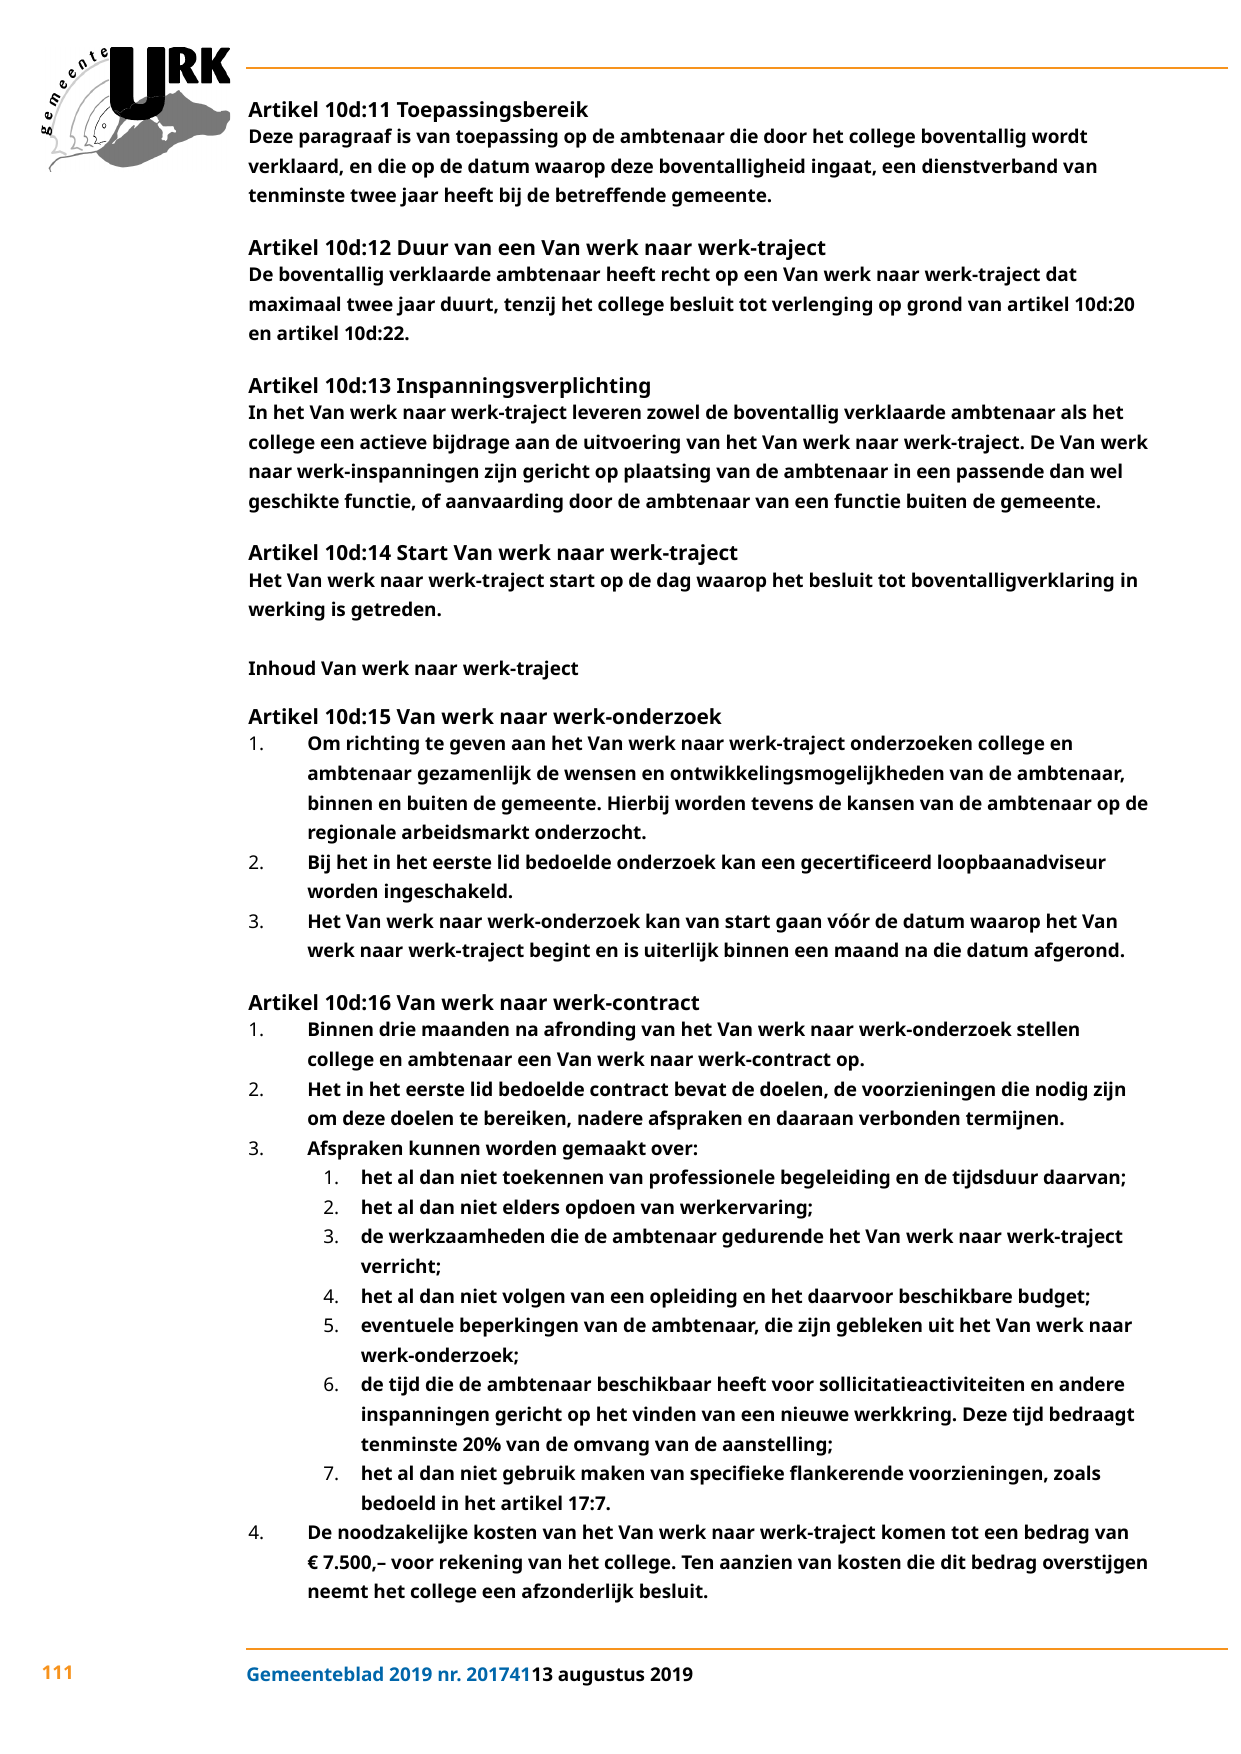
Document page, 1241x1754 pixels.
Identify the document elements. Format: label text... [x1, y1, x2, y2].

list het al dan niet elders opdoen van werkervaring; [323, 1194, 1152, 1220]
text Artikel 10d:12 Duur van een Van werk naar werk-traject [248, 233, 1152, 261]
list het al dan niet toekennen van professionele begeleiding en de tijdsduur daarvan; [323, 1164, 1152, 1190]
text In het Van werk naar werk-traject leveren zowel de boventallig verklaarde ambtenaar als het college een actieve bijdrage aan de uitvoering van het Van werk naar werk-traject. De Van werk naar werk-inspanningen zijn gericht op plaatsing van de ambtenaar in een passende dan wel geschikte functie, of aanvaarding door de ambtenaar van een functie buiten de gemeente. [248, 399, 1152, 514]
list Bij het in het eerste lid bedoelde onderzoek kan een gecertificeerd loopbaanadviseur worden ingeschakeld. [248, 849, 1152, 904]
list Om richting te geven aan het Van werk naar werk-traject onderzoeken college en ambtenaar gezamenlijk de wensen en ontwikkelingsmogelijkheden van de ambtenaar, binnen en buiten de gemeente. Hierbij worden tevens de kansen van de ambtenaar op de regionale arbeidsmarkt onderzocht. [248, 731, 1152, 845]
text Het Van werk naar werk-traject start op de dag waarop het besluit tot boventalligverklaring in werking is getreden. [248, 567, 1152, 622]
list de werkzaamheden die de ambtenaar gedurende het Van werk naar werk-traject verricht; [323, 1224, 1152, 1279]
text Deze paragraaf is van toepassing op de ambtenaar die door het college boventallig wordt verklaard, en die op de datum waarop deze boventalligheid ingaat, een dienstverband van tenminste twee jaar heeft bij de betreffende gemeente. [248, 123, 1152, 208]
text Artikel 10d:15 Van werk naar werk-onderzoek [248, 702, 1152, 731]
list de tijd die de ambtenaar beschikbaar heeft voor sollicitatieactiviteiten en andere inspanningen gericht op het vinden van een nieuwe werkkring. Deze tijd bedraagt tenminste 20% van de omvang van de aanstelling; [323, 1372, 1152, 1456]
list het al dan niet gebruik maken van specifieke flankerende voorzieningen, zoals bedoeld in het artikel 17:7. [323, 1460, 1152, 1516]
text Artikel 10d:14 Start Van werk naar werk-traject [248, 538, 1152, 567]
list Het in het eerste lid bedoelde contract bevat de doelen, de voorzieningen die nodig zijn om deze doelen te bereiken, nadere afspraken en daaraan verbonden termijnen. [248, 1076, 1152, 1131]
list het al dan niet volgen van een opleiding en het daarvoor beschikbare budget; [323, 1283, 1152, 1308]
list Afspraken kunnen worden gemaakt over: [248, 1135, 1152, 1161]
text Inhoud Van werk naar werk-traject [248, 656, 1152, 681]
picture [41, 47, 231, 172]
text Artikel 10d:16 Van werk naar werk-contract [248, 988, 1152, 1017]
list eventuele beperkingen van de ambtenaar, die zijn gebleken uit het Van werk naar werk-onderzoek; [323, 1312, 1152, 1368]
text Artikel 10d:11 Toepassingsbereik [248, 95, 1152, 123]
list Binnen drie maanden na afronding van het Van werk naar werk-onderzoek stellen college en ambtenaar een Van werk naar werk-contract op. [248, 1017, 1152, 1072]
text Artikel 10d:13 Inspanningsverplichting [248, 371, 1152, 399]
list De noodzakelijke kosten van het Van werk naar werk-traject komen tot een bedrag van € 7.500,– voor rekening van het college. Ten aanzien van kosten die dit bedrag overstijgen neemt het college een afzonderlijk besluit. [248, 1519, 1152, 1604]
text De boventallig verklaarde ambtenaar heeft recht op een Van werk naar werk-traject dat maximaal twee jaar duurt, tenzij het college besluit tot verlenging op grond van artikel 10d:20 en artikel 10d:22. [248, 261, 1152, 346]
list Het Van werk naar werk-onderzoek kan van start gaan vóór de datum waarop het Van werk naar werk-traject begint en is uiterlijk binnen een maand na die datum afgerond. [248, 908, 1152, 963]
